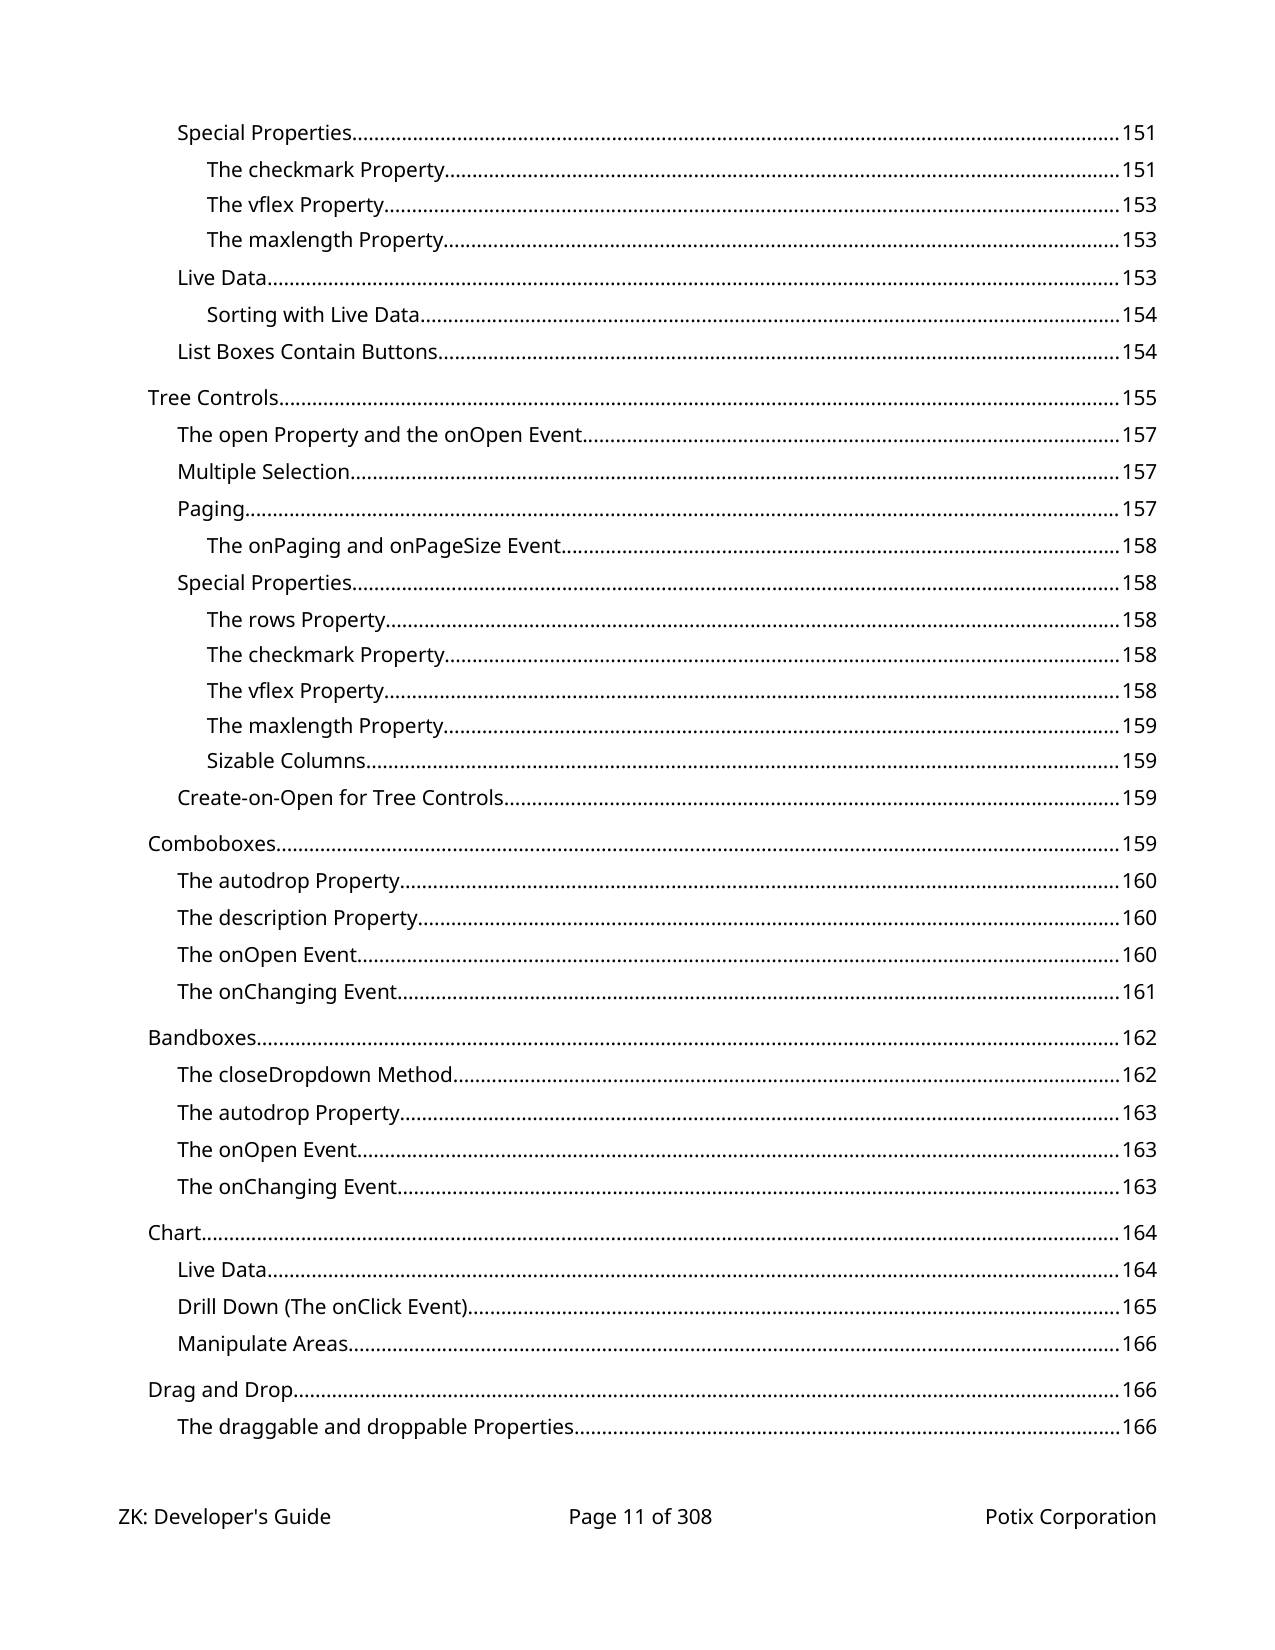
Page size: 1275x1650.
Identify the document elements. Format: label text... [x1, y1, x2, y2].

text The draggable and droppable Properties 166 [177, 1412, 1157, 1440]
text Sorting with Live Data 154 [207, 300, 1157, 328]
text List Boxes Contain Buttons 154 [177, 337, 1157, 365]
text Special Properties 151 [177, 118, 1157, 146]
text The autodrop Property 163 [177, 1098, 1157, 1126]
text Manipulate Areas 166 [177, 1329, 1157, 1357]
text Paging 157 [177, 494, 1157, 522]
text Live Data 153 [177, 263, 1157, 291]
text The onOpen Event 160 [177, 940, 1157, 969]
text Drill Down (The onClick Event) 165 [177, 1292, 1157, 1320]
text The vflex Property 158 [207, 676, 1157, 704]
text Comboboxes 159 [148, 829, 1157, 857]
text Bandboxes 162 [148, 1023, 1157, 1052]
text The onOpen Event 163 [177, 1135, 1157, 1163]
text Special Properties 158 [177, 568, 1157, 596]
text The open Property and the onOpen Event 157 [177, 420, 1157, 448]
text Tree Controls 155 [148, 383, 1157, 411]
text The maxlength Property 159 [207, 711, 1157, 739]
text Drag and Drop 166 [148, 1375, 1157, 1403]
text The closeDropdown Method 162 [177, 1061, 1157, 1089]
text The rows Property 158 [207, 605, 1157, 633]
text The onChanging Event 163 [177, 1172, 1157, 1200]
text The checkmark Property 158 [207, 641, 1157, 669]
text The onPaging and onPageSize Event 158 [207, 531, 1157, 559]
text Create-on-Open for Tree Controls 159 [177, 783, 1157, 811]
text The vflex Property 153 [207, 190, 1157, 219]
text Sizable Columns 159 [207, 746, 1157, 774]
text The description Property 160 [177, 903, 1157, 932]
text The maxlength Property 153 [207, 226, 1157, 254]
text The onChanging Event 161 [177, 977, 1157, 1006]
text The checkmark Property 151 [207, 155, 1157, 183]
text The autodrop Property 160 [177, 866, 1157, 894]
text Live Data 164 [177, 1255, 1157, 1283]
text Multiple Selection 157 [177, 457, 1157, 485]
text Chart 164 [148, 1218, 1157, 1246]
